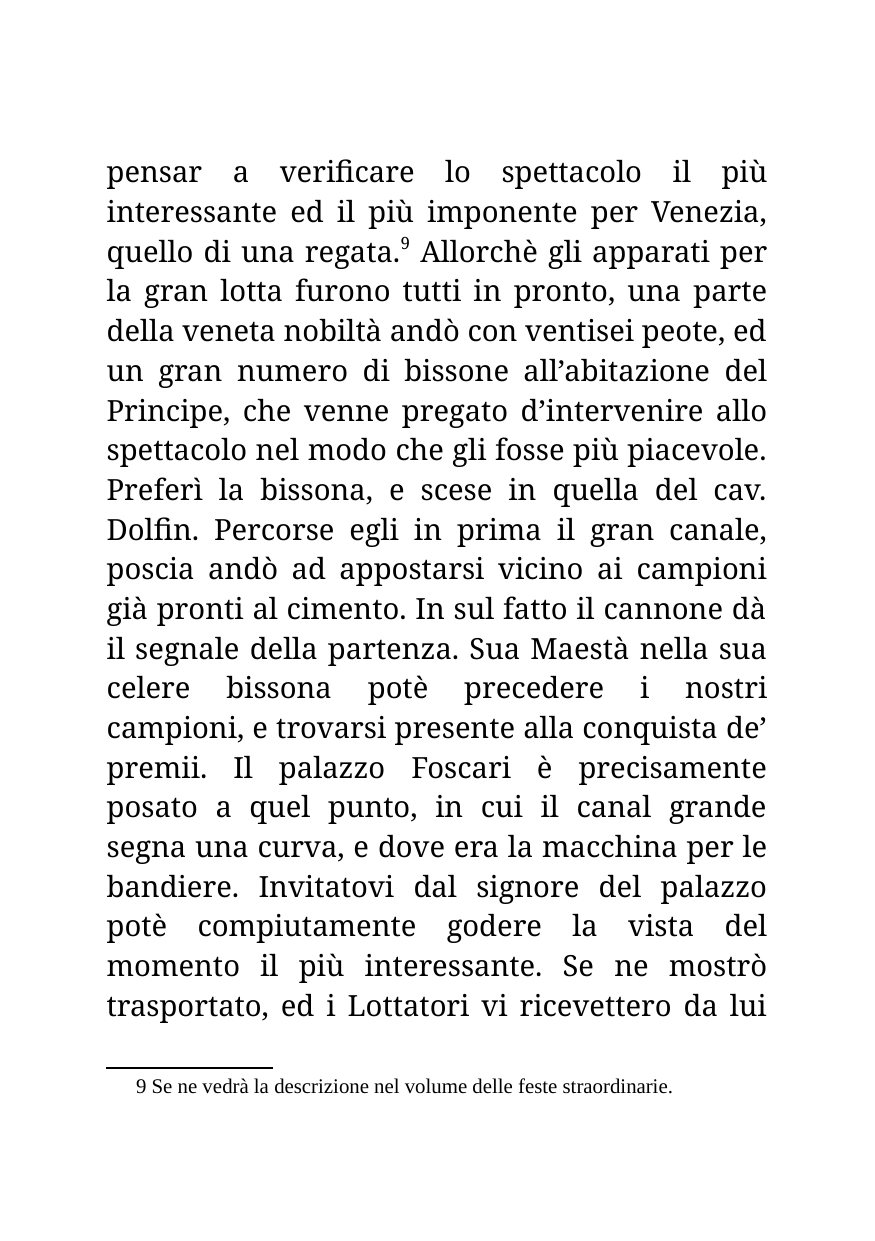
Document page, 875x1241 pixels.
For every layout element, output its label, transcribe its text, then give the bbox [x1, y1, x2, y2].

text pensar a verificare lo spettacolo il più interessante ed il più imponente per Venezia, quello di una regata. Allorchè gli apparati per la gran lotta furono tutti in pronto, una parte della veneta nobiltà andò con ventisei peote, ed un gran numero di bissone all’abitazione del Principe, che venne pregato d’intervenire allo spettacolo nel modo che gli fosse più piacevole. Preferì la bissona, e scese in quella del cav. Dolfin. Percorse egli in prima il gran canale, poscia andò ad appostarsi vicino ai campioni già pronti al cimento. In sul fatto il cannone dà il segnale della partenza. Sua Maestà nella sua celere bissona potè precedere i nostri campioni, e trovarsi presente alla conquista de’ premii. Il palazzo Foscari è precisamente posato a quel punto, in cui il canal grande segna una curva, e dove era la macchina per le bandiere. Invitatovi dal signore del palazzo potè compiutamente godere la vista del momento il più interessante. Se ne mostrò trasportato, ed i Lottatori vi ricevettero da lui [106, 152, 768, 1025]
text Se ne vedrà la descrizione nel volume delle feste straordinarie. [106, 1074, 768, 1098]
